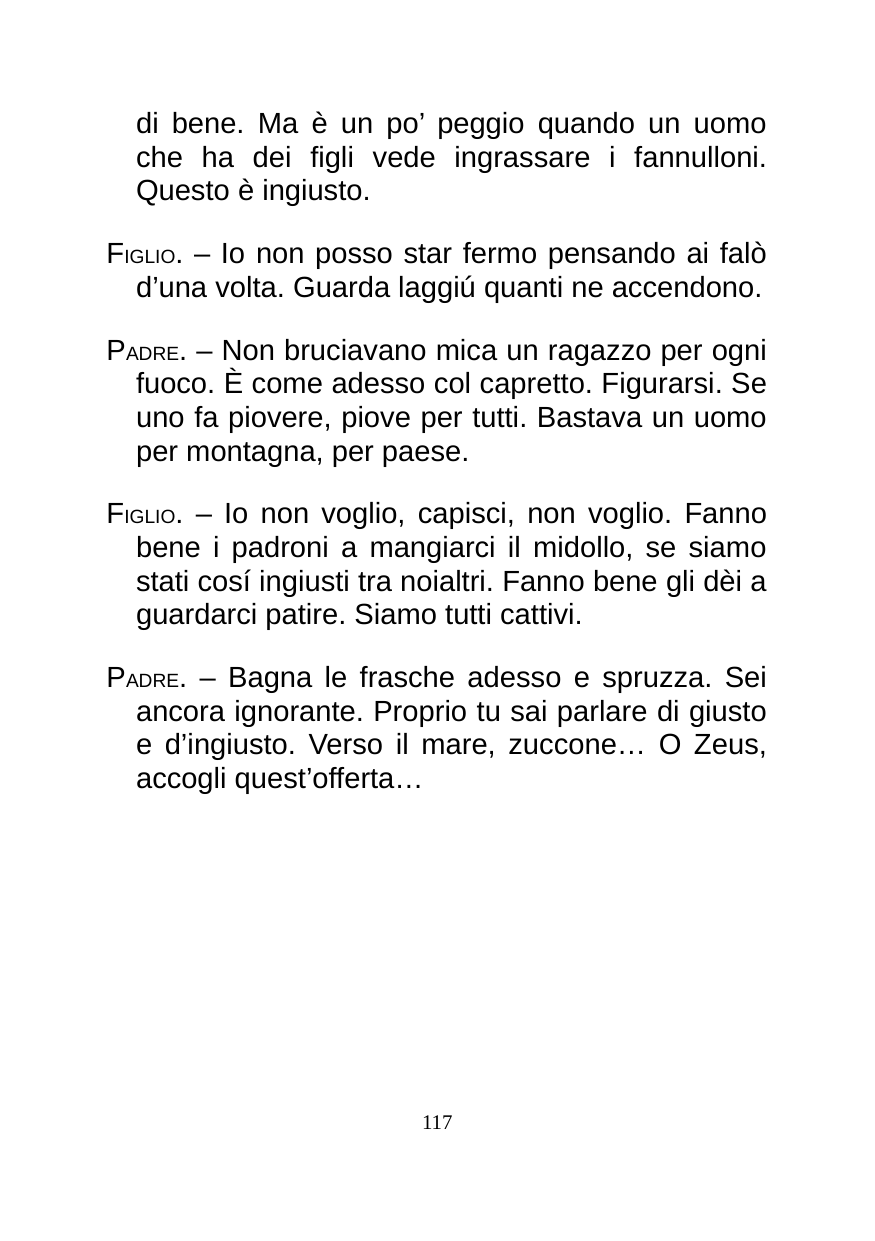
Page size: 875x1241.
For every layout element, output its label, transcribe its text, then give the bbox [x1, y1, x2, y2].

text Padre. – Bagna le frasche adesso e spruzza. Sei ancora ignorante. Proprio tu sai parlare di giusto e d’ingiusto. Verso il mare, zuccone… O Zeus, accogli quest’offerta… [106, 660, 768, 794]
text di bene. Ma è un po’ peggio quando un uomo che ha dei figli vede ingrassare i fannulloni. Questo è ingiusto. [106, 106, 768, 207]
text Padre. – Non bruciavano mica un ragazzo per ogni fuoco. È come adesso col capretto. Figurarsi. Se uno fa piovere, piove per tutti. Bastava un uomo per montagna, per paese. [106, 333, 768, 467]
text Figlio. – Io non voglio, capisci, non voglio. Fanno bene i padroni a mangiarci il midollo, se siamo stati cosí ingiusti tra noialtri. Fanno bene gli dèi a guardarci patire. Siamo tutti cattivi. [106, 497, 768, 631]
text Figlio. – Io non posso star fermo pensando ai falò d’una volta. Guarda laggiú quanti ne accendono. [106, 236, 768, 303]
